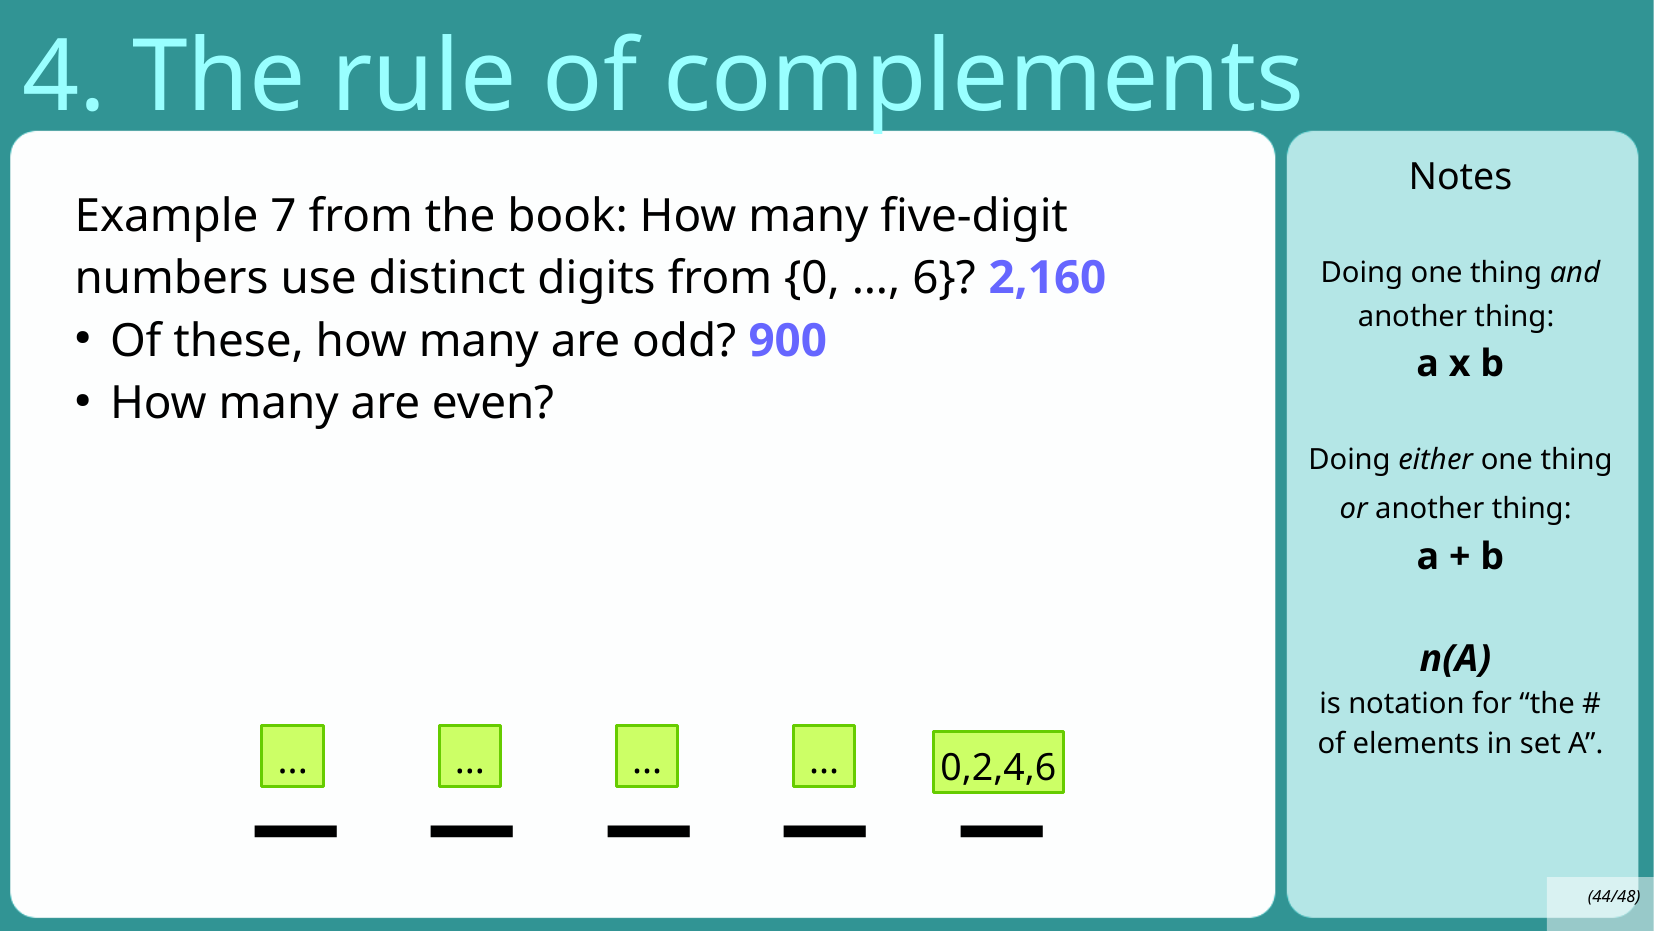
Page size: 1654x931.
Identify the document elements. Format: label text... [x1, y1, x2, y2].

text_box 0,2,4,6 [933, 731, 1064, 793]
text_box ... [439, 725, 501, 787]
text_box ... [261, 725, 324, 787]
text_box (<number>/48) [1546, 877, 1654, 931]
text_box _ _ _ _ _ [220, 605, 1078, 931]
title 4. The rule of complements [22, 13, 1511, 130]
text_box Example 7 from the book: How many five-digit numbers use distinct digits from {0, …, 6}? 2,160 Of these, how many are odd? 900 How many are even? [74, 182, 1244, 646]
text_box Notes Doing one thing and another thing: a x b Doing either one thing or another thing: a + b n(A) is notation for “the # of elements in set A”. [1290, 141, 1631, 662]
picture [0, 0, 1654, 931]
text_box ... [793, 725, 855, 787]
text_box ... [616, 725, 678, 787]
